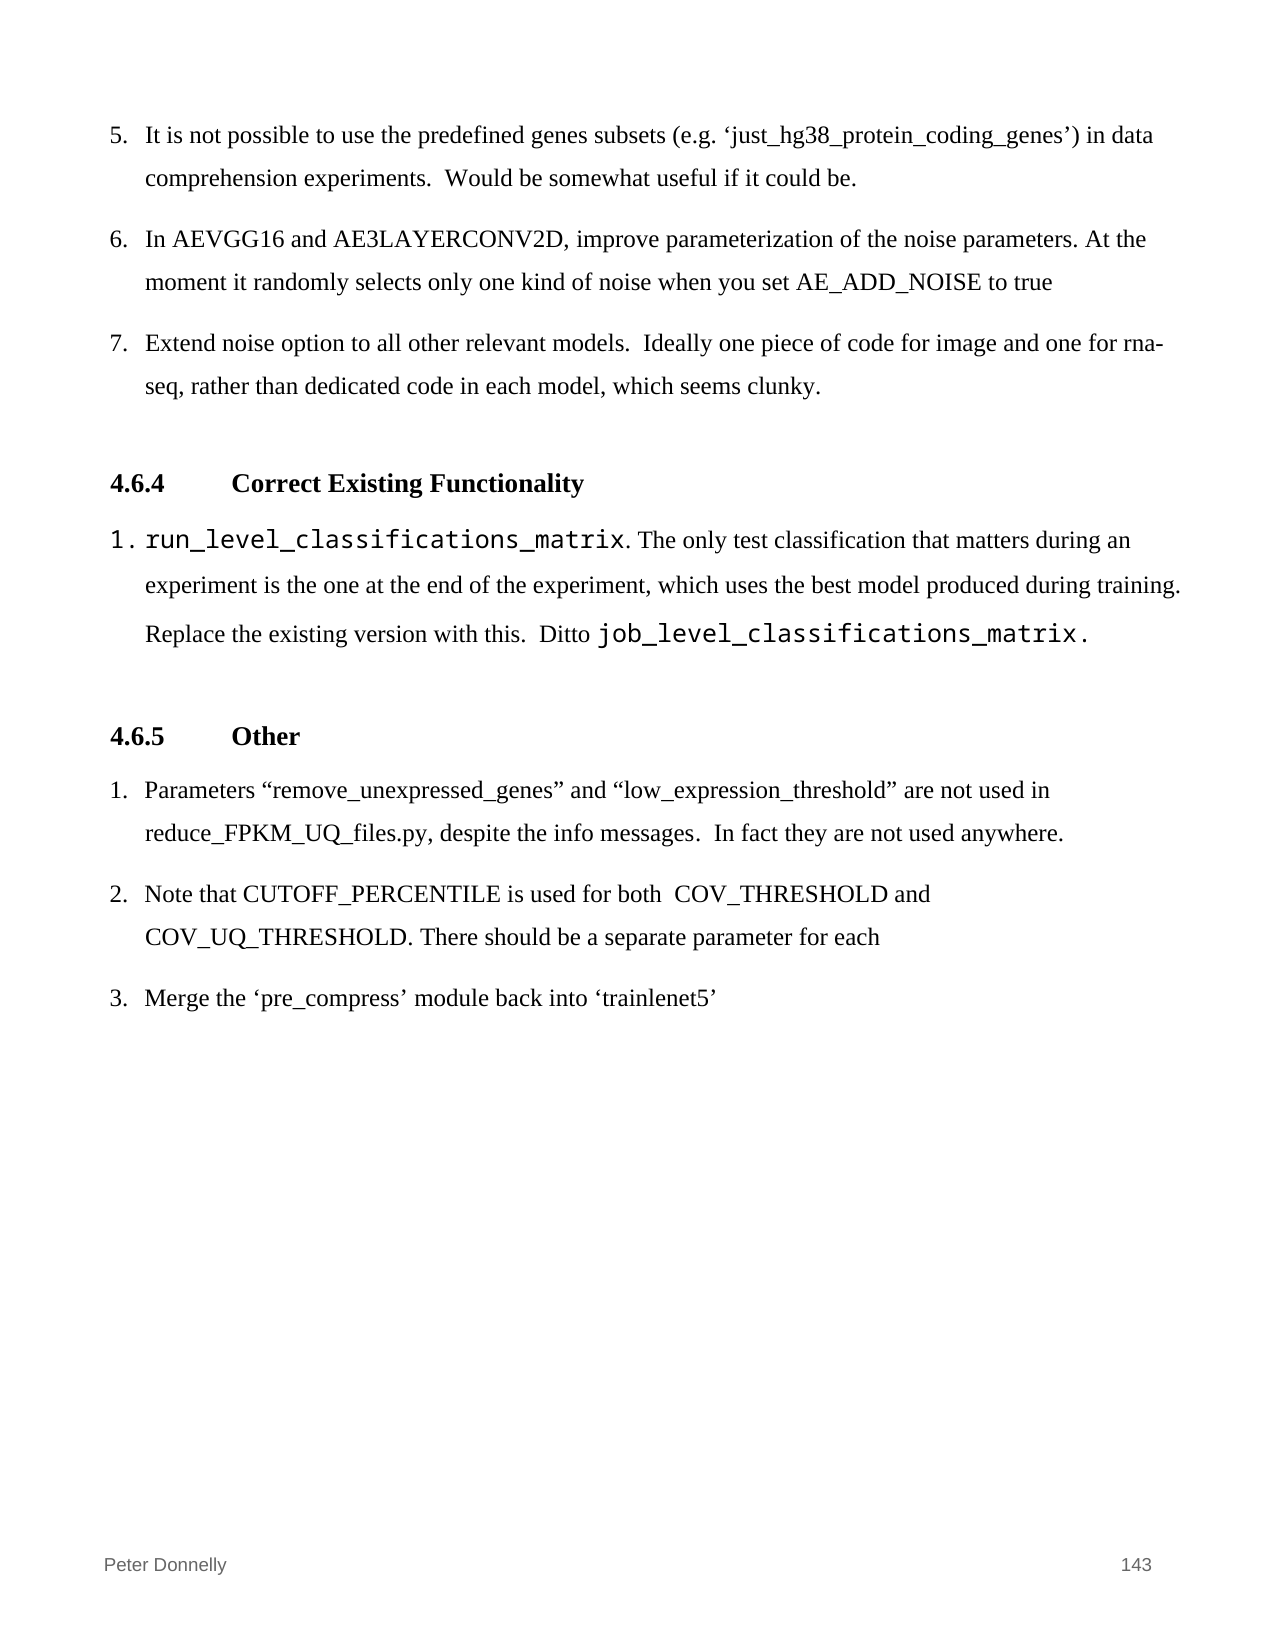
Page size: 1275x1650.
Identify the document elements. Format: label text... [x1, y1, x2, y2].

subtitle Correct Existing Functionality [103, 467, 1181, 498]
subtitle Other [103, 720, 1181, 751]
list Extend noise option to all other relevant models. Ideally one piece of code for image and one for rna-seq, rather than dedicated code in each model, which seems clunky. [109, 328, 1181, 399]
list It is not possible to use the predefined genes subsets (e.g. ‘just_hg38_protein_coding_genes’) in data comprehension experiments. Would be somewhat useful if it could be. [109, 120, 1181, 192]
list Note that CUTOFF_PERCENTILE is used for both COV_THRESHOLD and COV_UQ_THRESHOLD. There should be a separate parameter for each [109, 879, 1181, 951]
list Merge the ‘pre_compress’ module back into ‘trainlenet5’ [109, 983, 1181, 1012]
list In AEVGG16 and AE3LAYERCONV2D, improve parameterization of the noise parameters. At the moment it randomly selects only one kind of noise when you set AE_ADD_NOISE to true [109, 224, 1181, 296]
list Parameters “remove_unexpressed_genes” and “low_expression_threshold” are not used in reduce_FPKM_UQ_files.py, despite the info messages. In fact they are not used anywhere. [109, 775, 1181, 847]
list run_level_classifications_matrix. The only test classification that matters during an experiment is the one at the end of the experiment, which uses the best model produced during training. Replace the existing version with this. Ditto job_level_classifications_matrix. [109, 522, 1181, 650]
